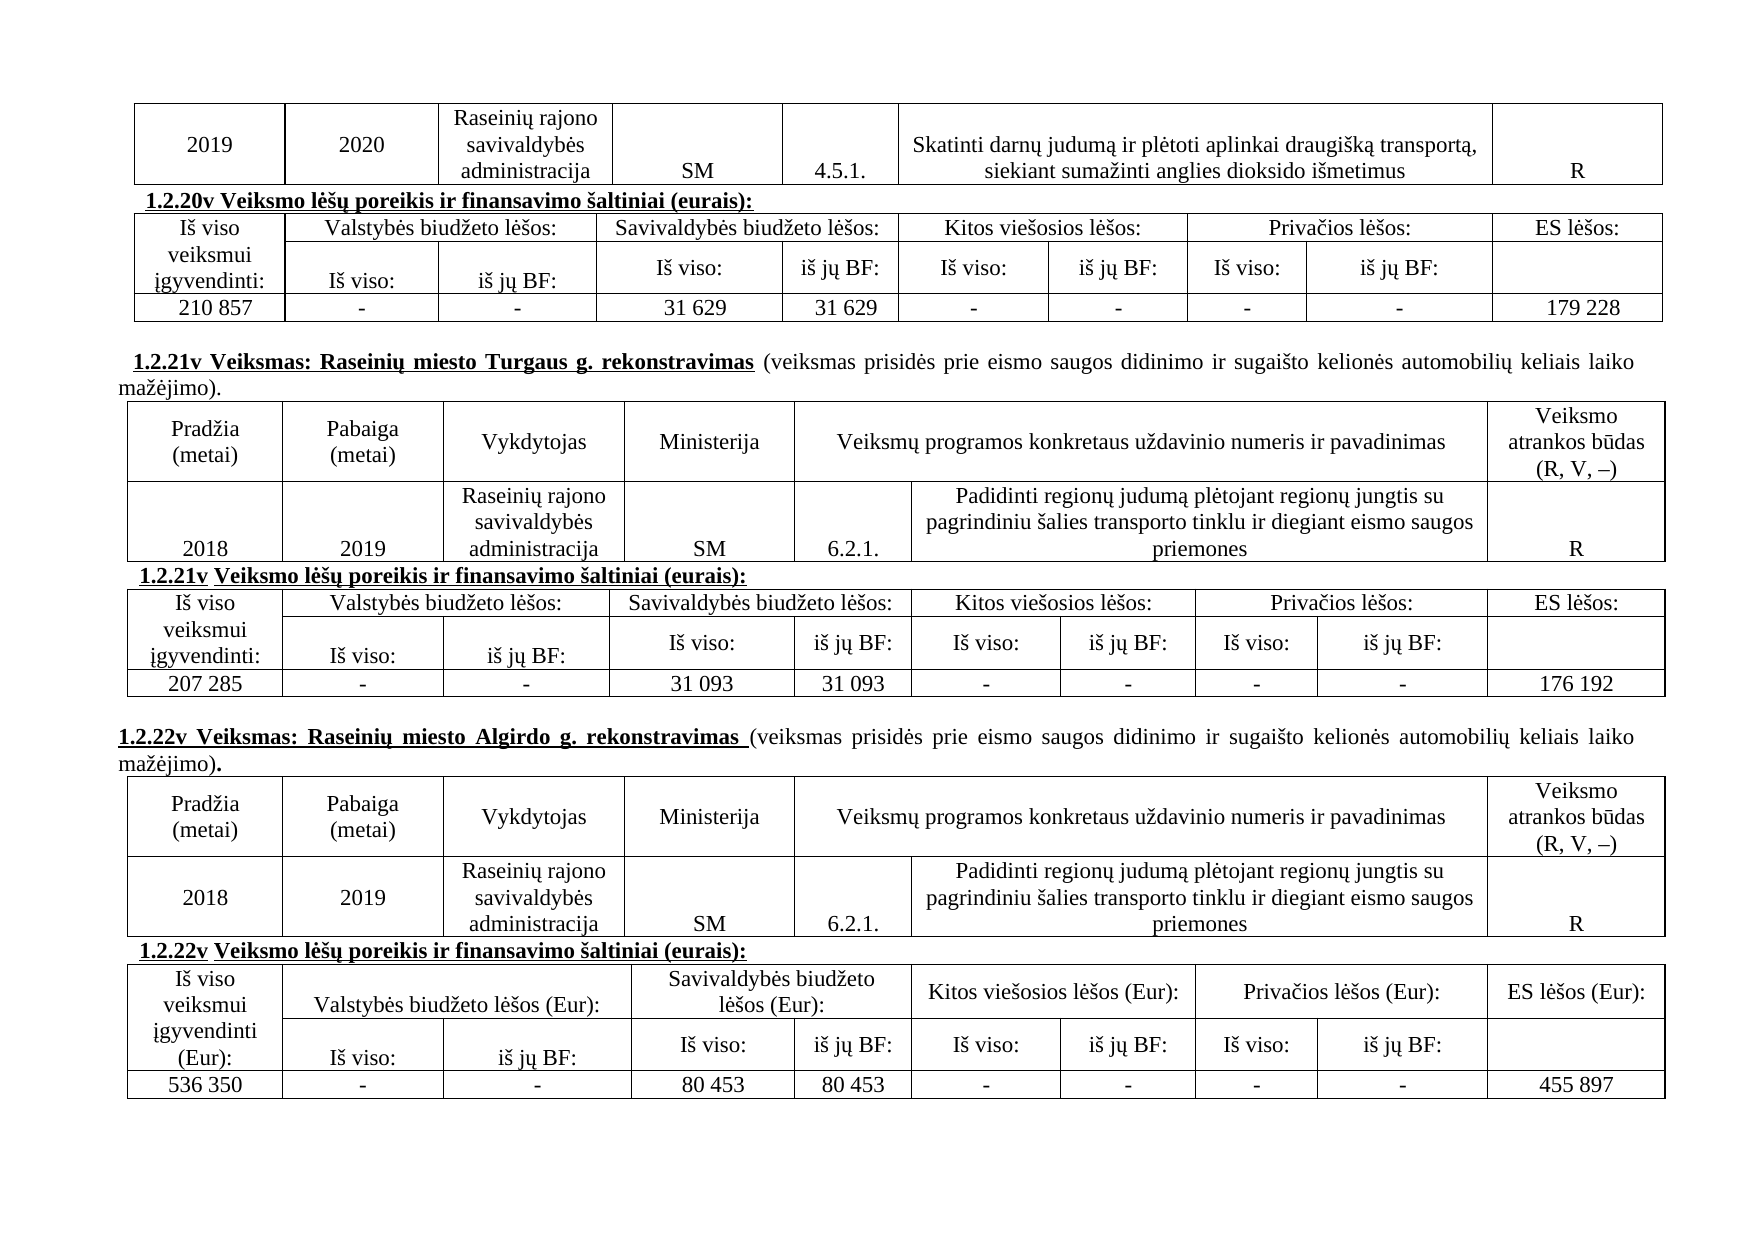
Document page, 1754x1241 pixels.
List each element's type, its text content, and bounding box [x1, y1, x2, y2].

table_cell SM [613, 104, 782, 183]
table_cell Valstybės biudžeto lėšos: [283, 590, 609, 616]
table_cell 2019 [283, 482, 443, 561]
table_cell - [1196, 1071, 1317, 1097]
table_cell - [1196, 670, 1317, 696]
table_cell - [439, 294, 596, 321]
table_cell Iš viso: [912, 617, 1060, 668]
table_cell [1663, 103, 1692, 183]
text 1.2.22v Veiksmas: Raseinių miesto Algirdo g. rekonstravimas (veiksmas prisidės prie eismo saugos didinimo ir sugaišto kelionės automobilių keliais laiko mažėjimo). [118, 723, 1636, 776]
table_cell Iš viso veiksmui įgyvendinti: [135, 214, 284, 293]
table_cell R [1493, 104, 1662, 183]
table_cell - [899, 294, 1048, 321]
table_cell [1488, 617, 1664, 668]
table_cell Privačios lėšos: [1188, 214, 1492, 241]
table_cell 1.2.22v Veiksmo lėšų poreikis ir finansavimo šaltiniai (eurais): [128, 937, 1665, 964]
table_cell ES lėšos (Eur): [1488, 965, 1664, 1017]
text 1.2.21v Veiksmas: Raseinių miesto Turgaus g. rekonstravimas (veiksmas prisidės prie eismo saugos didinimo ir sugaišto kelionės automobilių keliais laiko mažėjimo). [118, 348, 1636, 401]
table_cell Kitos viešosios lėšos: [912, 590, 1195, 616]
table_cell 536 350 [128, 1071, 282, 1097]
table_cell iš jų BF: [1318, 1019, 1487, 1070]
table_cell - [283, 1071, 443, 1097]
table_cell 2019 [135, 104, 284, 183]
table_header Pabaiga (metai) [283, 777, 443, 856]
table_cell 2019 [283, 857, 443, 936]
table_cell [1488, 1019, 1664, 1070]
table_cell [1663, 293, 1692, 321]
table_cell [128, 184, 134, 213]
table_cell - [1318, 670, 1487, 696]
table_cell iš jų BF: [1049, 242, 1187, 293]
table_cell Iš viso: [286, 242, 438, 293]
table_cell [128, 293, 134, 321]
table_cell Valstybės biudžeto lėšos (Eur): [283, 965, 631, 1017]
table_cell iš jų BF: [783, 242, 898, 293]
table_cell 2020 [286, 104, 438, 183]
table_cell iš jų BF: [439, 242, 596, 293]
table_cell - [283, 670, 443, 696]
table_cell Savivaldybės biudžeto lėšos: [597, 214, 898, 241]
table_cell Iš viso: [1188, 242, 1306, 293]
table_cell Savivaldybės biudžeto lėšos (Eur): [632, 965, 911, 1017]
table_cell R [1488, 482, 1664, 561]
table_cell iš jų BF: [1307, 242, 1492, 293]
table_cell Iš viso veiksmui įgyvendinti: [128, 590, 282, 668]
table_cell Privačios lėšos (Eur): [1196, 965, 1487, 1017]
table_cell 31 093 [795, 670, 911, 696]
table_cell - [1061, 670, 1195, 696]
table_cell 455 897 [1488, 1071, 1664, 1097]
table_cell Valstybės biudžeto lėšos: [286, 214, 596, 241]
table_cell ES lėšos: [1493, 214, 1662, 241]
table_cell Raseinių rajono savivaldybės administracija [444, 857, 624, 936]
table_cell Iš viso: [1196, 1019, 1317, 1070]
table_cell [128, 213, 134, 241]
table_header Veiksmo atrankos būdas (R, V, –) [1488, 402, 1664, 481]
table_cell Iš viso: [632, 1019, 794, 1070]
table_cell 179 228 [1493, 294, 1662, 321]
table_cell - [1049, 294, 1187, 321]
table_cell 31 629 [783, 294, 898, 321]
table_cell SM [625, 482, 794, 561]
table_header Pradžia (metai) [128, 402, 282, 481]
table_cell 6.2.1. [795, 482, 911, 561]
table_header Veiksmų programos konkretaus uždavinio numeris ir pavadinimas [795, 402, 1487, 481]
table_header Ministerija [625, 777, 794, 856]
table_cell 80 453 [795, 1071, 911, 1097]
table_cell - [1318, 1071, 1487, 1097]
table_cell 176 192 [1488, 670, 1664, 696]
table_cell R [1488, 857, 1664, 936]
table_cell 80 453 [632, 1071, 794, 1097]
table_cell - [286, 294, 438, 321]
table_cell [1663, 213, 1692, 241]
table_cell Iš viso: [283, 1019, 443, 1070]
table_cell - [1307, 294, 1492, 321]
table_header Ministerija [625, 402, 794, 481]
table_cell Padidinti regionų judumą plėtojant regionų jungtis su pagrindiniu šalies transporto tinklu ir diegiant eismo saugos priemones [912, 857, 1487, 936]
table_cell iš jų BF: [1061, 617, 1195, 668]
table_cell 210 857 [135, 294, 284, 321]
table_cell Iš viso veiksmui įgyvendinti (Eur): [128, 965, 282, 1070]
table_cell - [1061, 1071, 1195, 1097]
table_header Veiksmo atrankos būdas (R, V, –) [1488, 777, 1664, 856]
table_cell 2018 [128, 857, 282, 936]
table_cell 6.2.1. [795, 857, 911, 936]
table_header Pabaiga (metai) [283, 402, 443, 481]
table_cell Raseinių rajono savivaldybės administracija [439, 104, 612, 183]
table_cell 2018 [128, 482, 282, 561]
table_cell iš jų BF: [444, 617, 609, 668]
table_header Vykdytojas [444, 777, 624, 856]
table_header Vykdytojas [444, 402, 624, 481]
table_cell 1.2.20v Veiksmo lėšų poreikis ir finansavimo šaltiniai (eurais): [134, 185, 1663, 213]
table_cell 1.2.21v Veiksmo lėšų poreikis ir finansavimo šaltiniai (eurais): [128, 562, 1665, 588]
table_header Veiksmų programos konkretaus uždavinio numeris ir pavadinimas [795, 777, 1487, 856]
table_cell Iš viso: [912, 1019, 1060, 1070]
table_cell - [1188, 294, 1306, 321]
table_cell ES lėšos: [1488, 590, 1664, 616]
table_cell [1493, 242, 1662, 293]
table_cell Privačios lėšos: [1196, 590, 1487, 616]
table_cell Iš viso: [1196, 617, 1317, 668]
table_cell - [912, 1071, 1060, 1097]
table_cell Raseinių rajono savivaldybės administracija [444, 482, 624, 561]
table_cell Padidinti regionų judumą plėtojant regionų jungtis su pagrindiniu šalies transporto tinklu ir diegiant eismo saugos priemones [912, 482, 1487, 561]
table_cell [1663, 184, 1692, 213]
table_cell 31 629 [597, 294, 782, 321]
table_cell 31 093 [610, 670, 794, 696]
table_cell Savivaldybės biudžeto lėšos: [610, 590, 911, 616]
table_cell iš jų BF: [1061, 1019, 1195, 1070]
table_cell iš jų BF: [444, 1019, 631, 1070]
table_cell SM [625, 857, 794, 936]
table_cell 207 285 [128, 670, 282, 696]
table_cell - [444, 1071, 631, 1097]
table_cell Skatinti darnų judumą ir plėtoti aplinkai draugišką transportą, siekiant sumažinti anglies dioksido išmetimus [899, 104, 1492, 183]
table_cell Kitos viešosios lėšos (Eur): [912, 965, 1195, 1017]
table_cell 4.5.1. [783, 104, 898, 183]
table_cell Iš viso: [899, 242, 1048, 293]
table_cell iš jų BF: [795, 617, 911, 668]
table_cell iš jų BF: [795, 1019, 911, 1070]
table_cell Iš viso: [283, 617, 443, 668]
table_cell Kitos viešosios lėšos: [899, 214, 1187, 241]
table_cell iš jų BF: [1318, 617, 1487, 668]
table_cell Iš viso: [610, 617, 794, 668]
table_cell [128, 103, 134, 183]
table_cell [1663, 241, 1692, 293]
table_cell [128, 241, 134, 293]
table_header Pradžia (metai) [128, 777, 282, 856]
table_cell Iš viso: [597, 242, 782, 293]
table_cell - [444, 670, 609, 696]
table_cell - [912, 670, 1060, 696]
